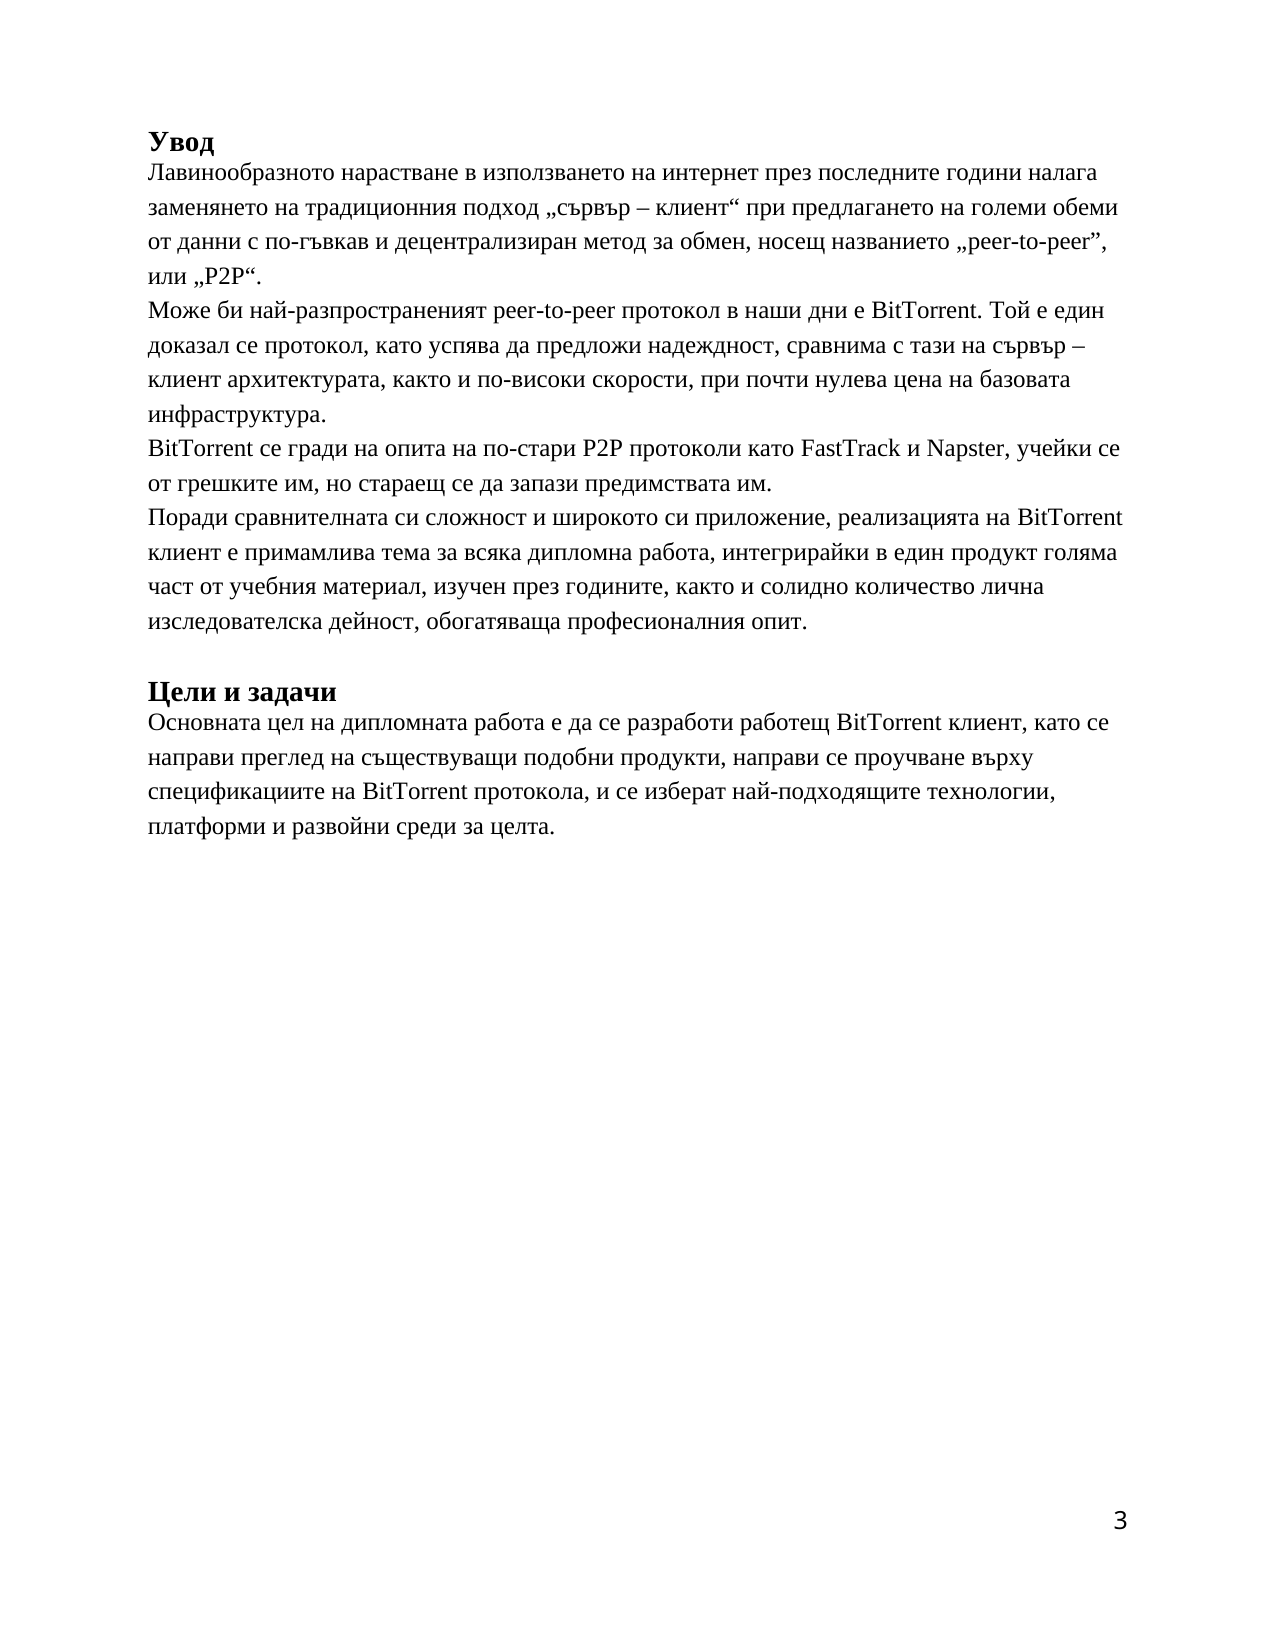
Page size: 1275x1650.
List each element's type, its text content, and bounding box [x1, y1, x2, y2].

text Основната цел на дипломната работа е да се разработи работещ BitTorrent клиент, като се направи преглед на съществуващи подобни продукти, направи се проучване върху спецификациите на BitTorrent протокола, и се изберат най-подходящите технологии, платформи и развойни среди за целта. [148, 707, 1127, 839]
text Лавинообразното нарастване в използването на интернет през последните години налага заменянето на традиционния подход „сървър – клиент“ при предлагането на големи обеми от данни с по-гъвкав и децентрализиран метод за обмен, носещ названието „peer-to-peer”, или „P2P“. [148, 157, 1127, 290]
text Поради сравнителната си сложност и широкото си приложение, реализацията на BitTorrent клиент е примамлива тема за всяка дипломна работа, интегрирайки в един продукт голяма част от учебния материал, изучен през годините, както и солидно количество лична изследователска дейност, обогатяваща професионалния опит. [148, 502, 1127, 634]
text Може би най-разпространеният peer-to-peer протокол в наши дни е BitTorrent. Той е един доказал се протокол, като успява да предложи надеждност, сравнима с тази на сървър – клиент архитектурата, както и по-високи скорости, при почти нулева цена на базовата инфраструктура. [148, 295, 1127, 428]
text BitTorrent се гради на опита на по-стари P2P протоколи като FastTrack и Napster, учейки се от грешките им, но стараещ се да запази предимствата им. [148, 433, 1127, 497]
text Увод [148, 124, 1127, 157]
text Цели и задачи [148, 674, 1127, 707]
